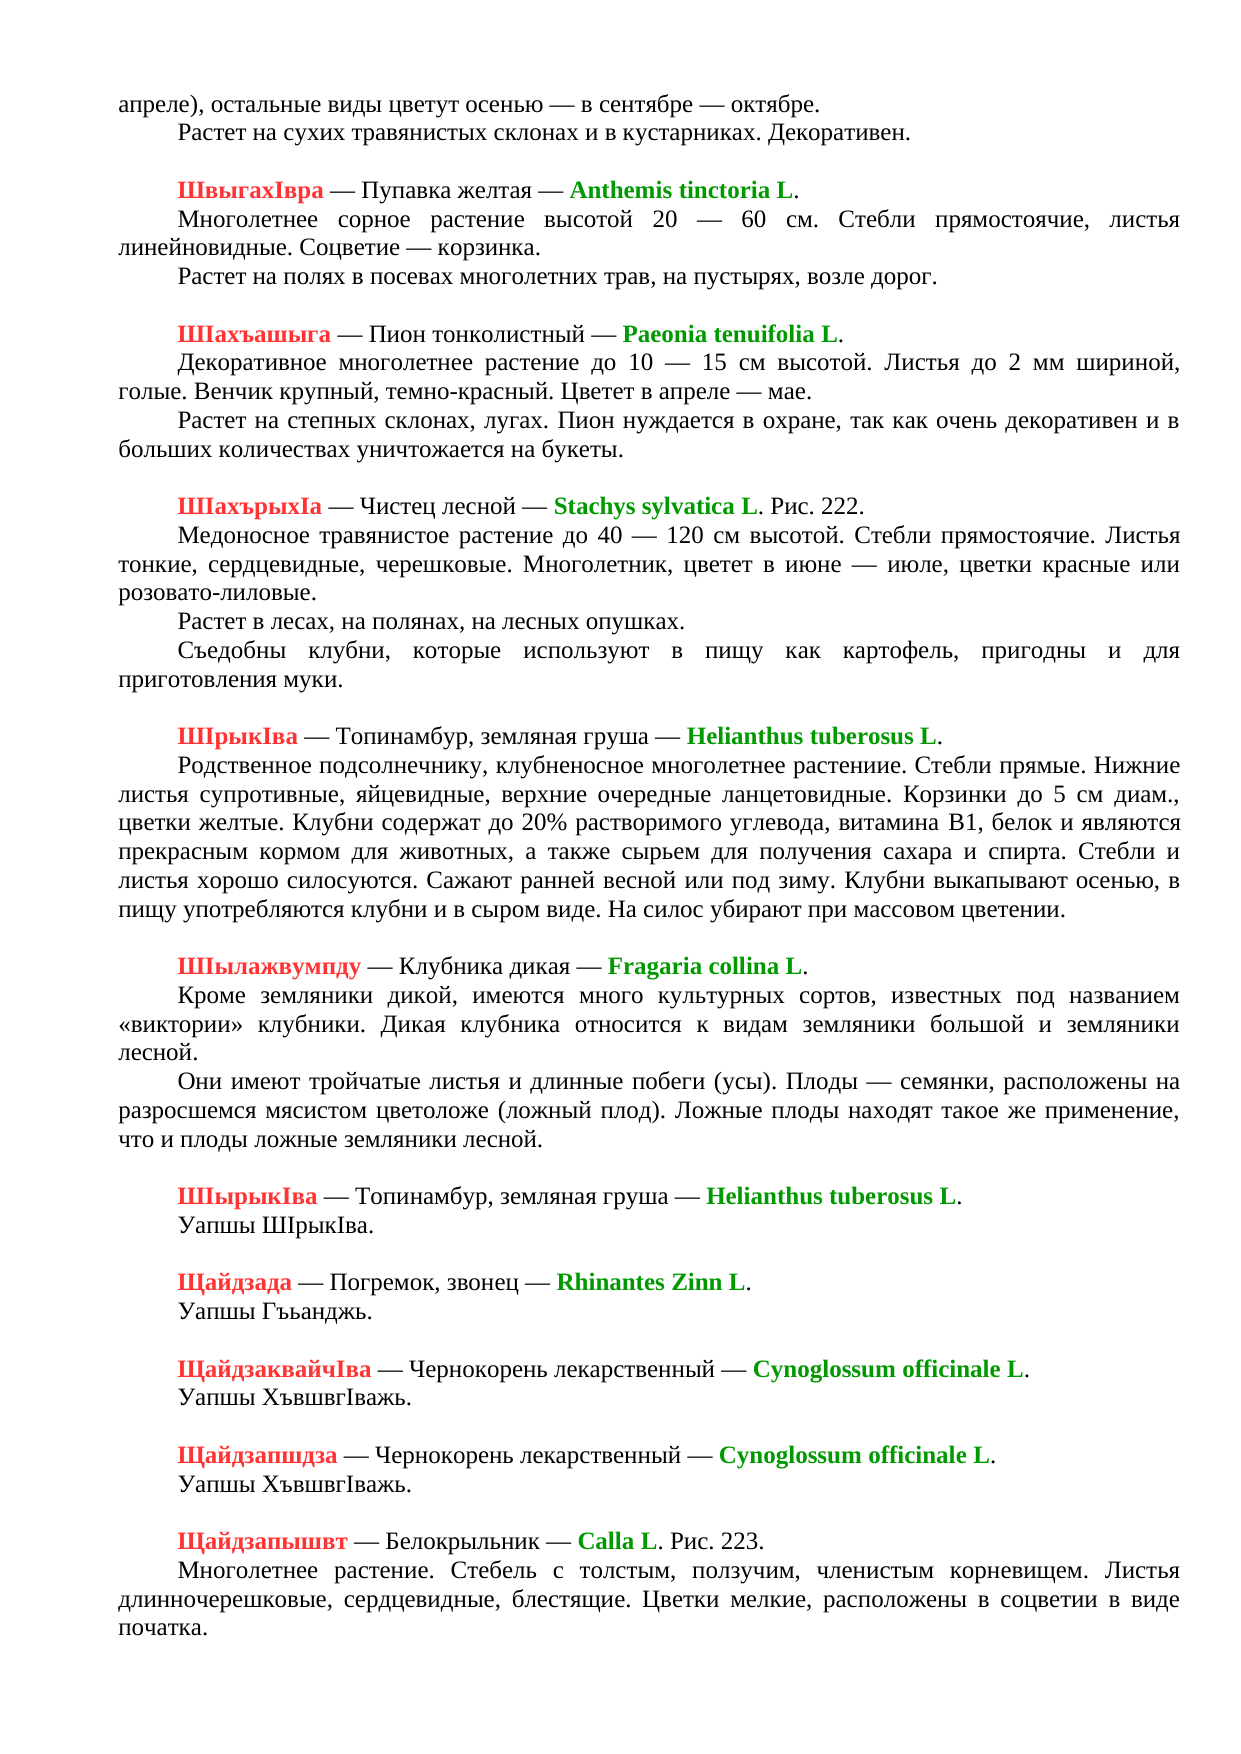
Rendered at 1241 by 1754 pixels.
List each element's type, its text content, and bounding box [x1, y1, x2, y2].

text Растет в лесах, на полянах, на лесных опушках. [118, 606, 1181, 635]
text Щайдзапышвт — Белокрыльник — Calla L. Рис. 223. [118, 1526, 1181, 1555]
text Декоративное многолетнее растение до 10 — 15 см высотой. Листья до 2 мм шириной, голые. Венчик крупный, темно-красный. Цветет в апреле — мае. [118, 347, 1181, 405]
text ШIахъашыга — Пион тонколистный — Paeonia tenuifolia L. [118, 319, 1181, 347]
text Многолетнее сорное растение высотой 20 — 60 см. Стебли прямостоячие, листья линейновидные. Соцветие — корзинка. [118, 204, 1181, 261]
text Кроме земляники дикой, имеются много культурных сортов, известных под названием «виктории» клубники. Дикая клубника относится к видам земляники большой и земляники лесной. [118, 980, 1181, 1066]
text ШвыгахIвра — Пупавка желтая — Anthemis tinctoria L. [118, 175, 1181, 204]
text Медоносное травянистое растение до 40 — 120 см высотой. Стебли прямостоячие. Листья тонкие, сердцевидные, черешковые. Многолетник, цветет в июне — июле, цветки красные или розовато-лиловые. [118, 520, 1181, 606]
text ШIрыкIва — Топинамбур, земляная груша — Helianthus tuberosus L. [118, 721, 1181, 750]
text ШIылажвумпду — Клубника дикая — Fragaria collina L. [118, 951, 1181, 980]
text Щайдзада — Погремок, звонец — Rhinantes Zinn L. [118, 1267, 1181, 1296]
text Уапшы Гъьанджь. [118, 1296, 1181, 1325]
text ЩайдзаквайчIва — Чернокорень лекарственный — Cynoglossum officinale L. [118, 1354, 1181, 1382]
text апреле), остальные виды цветут осенью — в сентябре — октябре. [118, 89, 1181, 117]
text Уапшы ШIрыкIва. [118, 1210, 1181, 1239]
text Родственное подсолнечнику, клубненосное многолетнее растениие. Стебли прямые. Нижние листья супротивные, яйцевидные, верхние очередные ланцетовидные. Корзинки до 5 см диам., цветки желтые. Клубни содержат до 20% растворимого углевода, витамина B1, белок и являются прекрасным кормом для животных, а также сырьем для получения сахара и спирта. Стебли и листья хорошо силосуются. Сажают ранней весной или под зиму. Клубни выкапывают осенью, в пищу употребляются клубни и в сыром виде. На силос убирают при массовом цветении. [118, 750, 1181, 922]
text Растет на степных склонах, лугах. Пион нуждается в охране, так как очень декоративен и в больших количествах уничтожается на букеты. [118, 405, 1181, 462]
text Растет на полях в посевах многолетних трав, на пустырях, возле дорог. [118, 261, 1181, 290]
text Многолетнее растение. Стебель с толстым, ползучим, членистым корневищем. Листья длинночерешковые, сердцевидные, блестящие. Цветки мелкие, расположены в соцветии в виде початка. [118, 1555, 1181, 1641]
text Уапшы ХъвшвгIважь. [118, 1382, 1181, 1411]
text ШIырыкIва — Топинамбур, земляная груша — Helianthus tuberosus L. [118, 1181, 1181, 1210]
text Съедобны клубни, которые используют в пищу как картофель, пригодны и для приготовления муки. [118, 635, 1181, 692]
text Щайдзапшдза — Чернокорень лекарственный — Cynoglossum officinale L. [118, 1440, 1181, 1469]
text Они имеют тройчатые листья и длинные побеги (усы). Плоды — семянки, расположены на разросшемся мясистом цветоложе (ложный плод). Ложные плоды находят такое же применение, что и плоды ложные земляники лесной. [118, 1066, 1181, 1152]
text Растет на сухих травянистых склонах и в кустарниках. Декоративен. [118, 117, 1181, 146]
text ШIахърыхIа — Чистец лесной — Stachys sylvatica L. Рис. 222. [118, 491, 1181, 520]
text Уапшы ХъвшвгIважь. [118, 1469, 1181, 1497]
